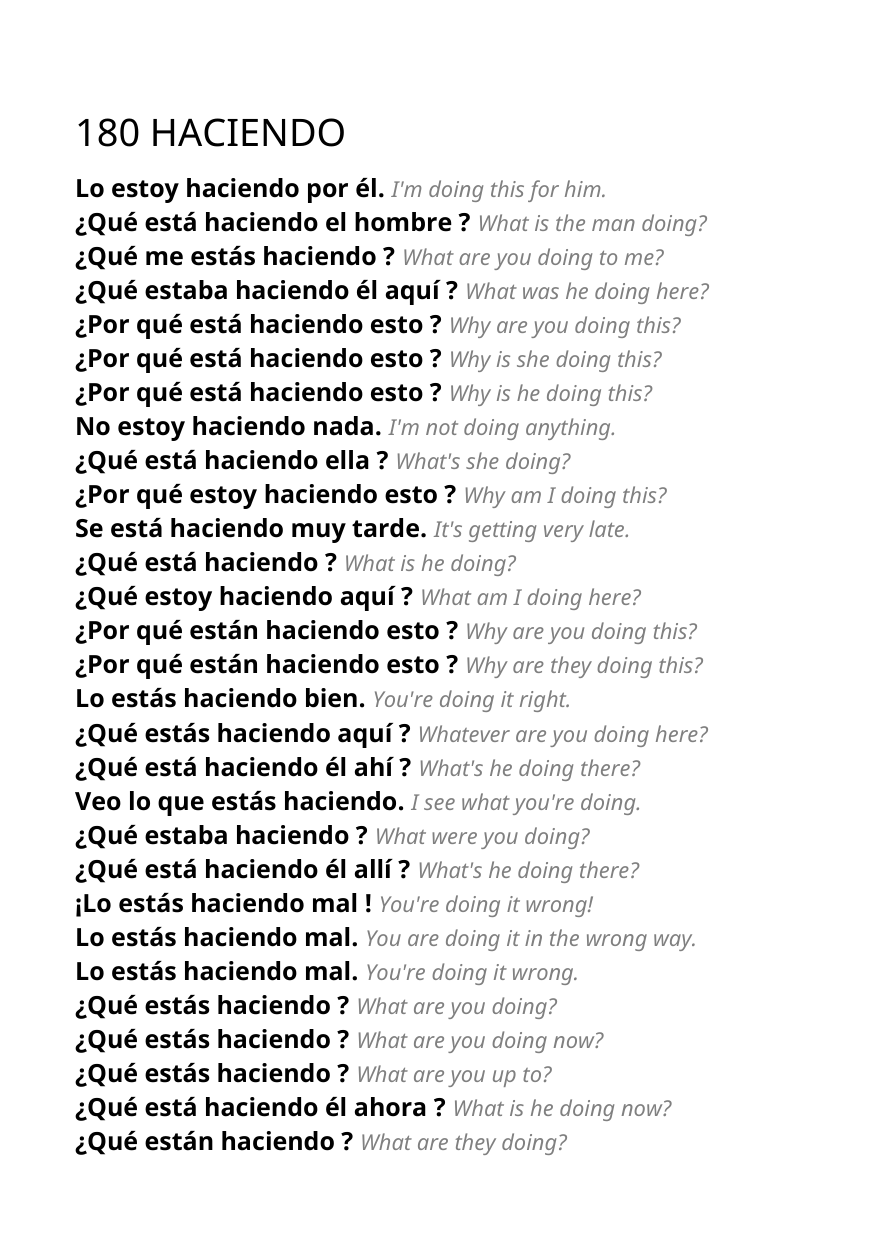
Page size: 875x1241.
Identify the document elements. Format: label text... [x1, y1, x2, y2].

text ¿Qué estoy haciendo aquí ? What am I doing here? [75, 579, 799, 613]
text ¿Qué está haciendo él ahora ? What is he doing now? [75, 1090, 799, 1124]
text ¿Qué está haciendo el hombre ? What is the man doing? [75, 204, 799, 238]
text ¿Qué está haciendo él allí ? What's he doing there? [75, 851, 799, 886]
text ¿Qué estaba haciendo él aquí ? What was he doing here? [75, 272, 799, 306]
text ¿Qué estás haciendo ? What are you doing? [75, 988, 799, 1022]
text Lo estoy haciendo por él. I'm doing this for him. [75, 170, 799, 204]
text ¿Qué está haciendo ? What is he doing? [75, 545, 799, 579]
text No estoy haciendo nada. I'm not doing anything. [75, 409, 799, 443]
text Lo estás haciendo bien. You're doing it right. [75, 681, 799, 715]
text Veo lo que estás haciendo. I see what you're doing. [75, 783, 799, 817]
text ¿Qué me estás haciendo ? What are you doing to me? [75, 238, 799, 272]
text ¿Qué estás haciendo aquí ? Whatever are you doing here? [75, 715, 799, 749]
text ¿Por qué está haciendo esto ? Why is she doing this? [75, 341, 799, 374]
text Lo estás haciendo mal. You are doing it in the wrong way. [75, 919, 799, 954]
text ¿Qué está haciendo él ahí ? What's he doing there? [75, 749, 799, 783]
text Lo estás haciendo mal. You're doing it wrong. [75, 954, 799, 988]
text ¿Qué estás haciendo ? What are you doing now? [75, 1022, 799, 1056]
text Se está haciendo muy tarde. It's getting very late. [75, 511, 799, 545]
text ¿Qué estás haciendo ? What are you up to? [75, 1056, 799, 1090]
text ¿Qué está haciendo ella ? What's she doing? [75, 443, 799, 477]
subtitle 180 HACIENDO [75, 106, 799, 158]
text ¿Por qué están haciendo esto ? Why are you doing this? [75, 613, 799, 647]
text ¡Lo estás haciendo mal ! You're doing it wrong! [75, 886, 799, 919]
text ¿Por qué está haciendo esto ? Why are you doing this? [75, 306, 799, 341]
text ¿Por qué estoy haciendo esto ? Why am I doing this? [75, 477, 799, 511]
text ¿Por qué está haciendo esto ? Why is he doing this? [75, 374, 799, 409]
text ¿Por qué están haciendo esto ? Why are they doing this? [75, 647, 799, 681]
text ¿Qué estaba haciendo ? What were you doing? [75, 817, 799, 851]
text ¿Qué están haciendo ? What are they doing? [75, 1124, 799, 1158]
